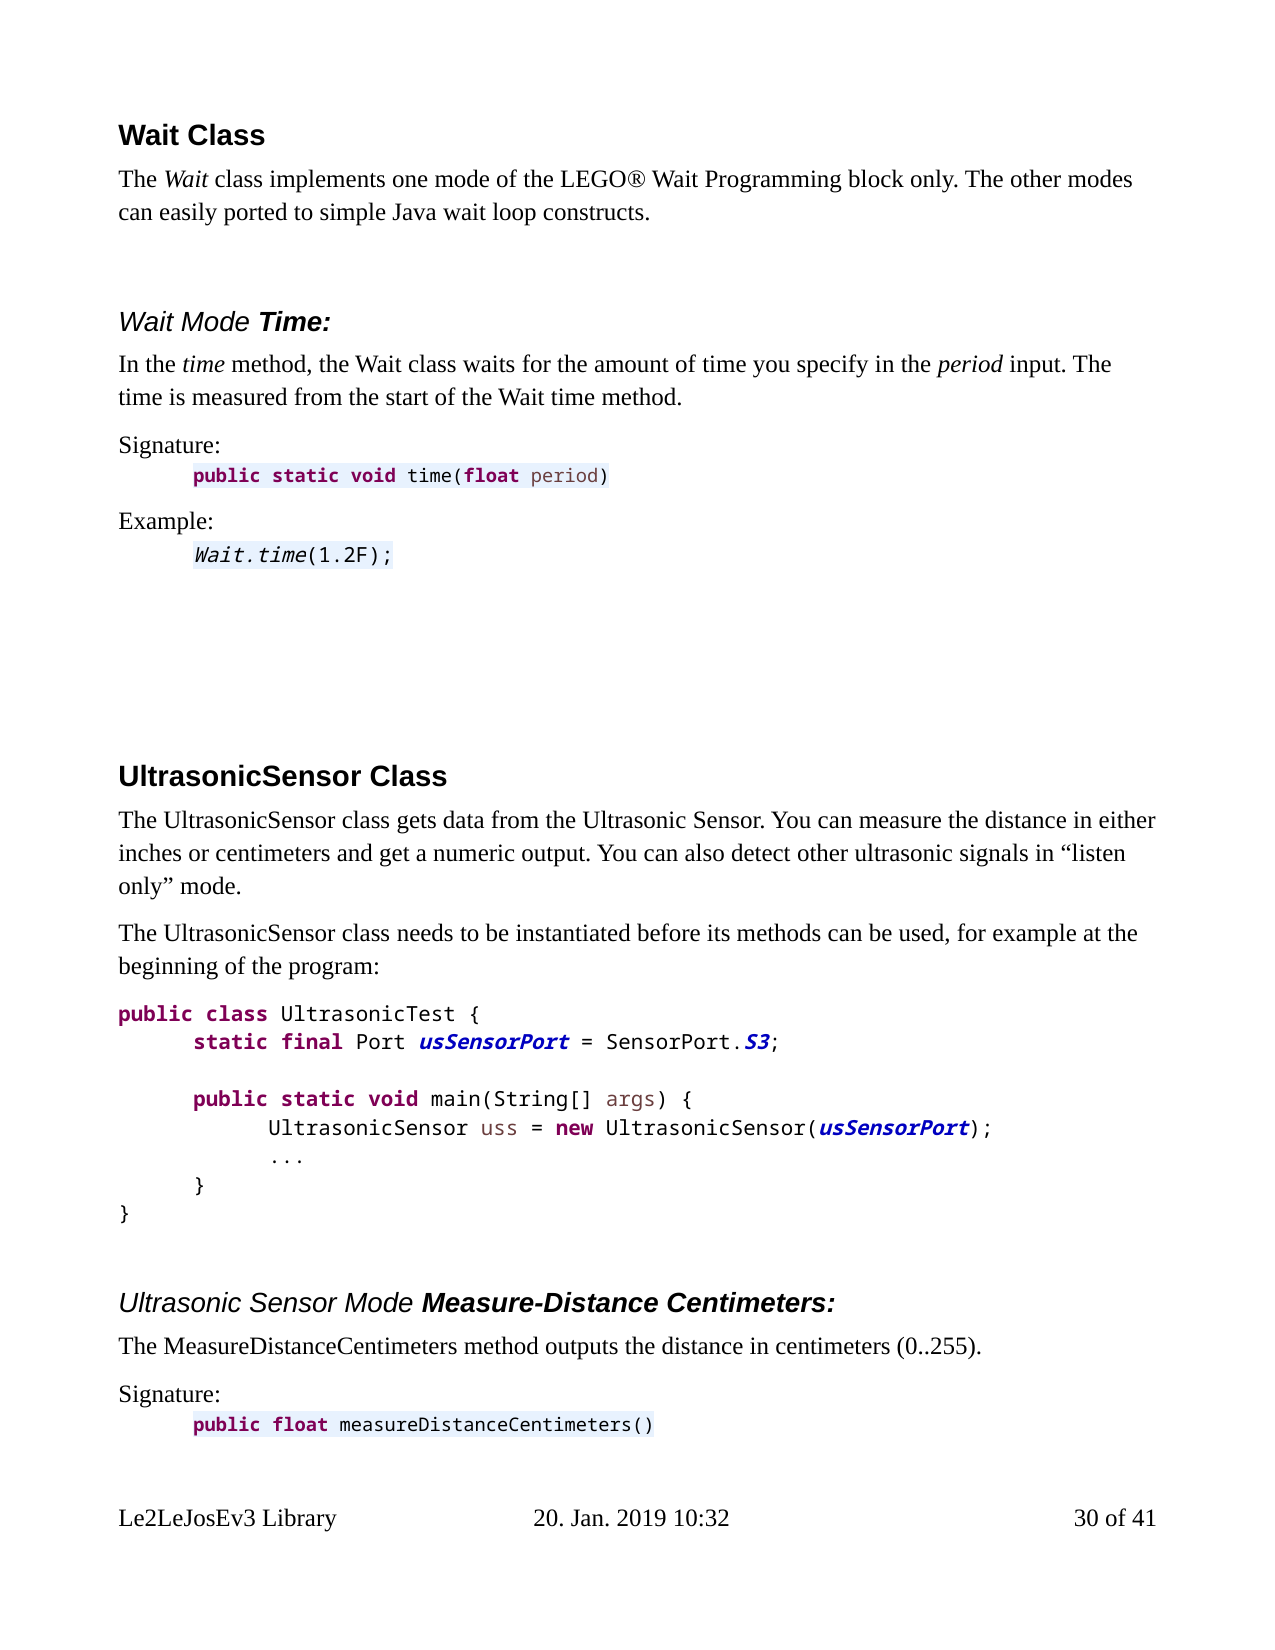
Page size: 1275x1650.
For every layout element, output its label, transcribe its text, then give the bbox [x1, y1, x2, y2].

text } [118, 1198, 1157, 1227]
subtitle Wait Mode Time: [118, 305, 1157, 337]
text static final Port usSensorPort = SensorPort.S3; [118, 1027, 1157, 1056]
subtitle Ultrasonic Sensor Mode Measure-Distance Centimeters: [118, 1287, 1157, 1318]
text public static void main(String[] args) { [118, 1084, 1157, 1113]
text UltrasonicSensor uss = new UltrasonicSensor(usSensorPort); [118, 1113, 1157, 1141]
text In the time method, the Wait class waits for the amount of time you specify in the period input. The time is measured from the start of the Wait time method. [118, 349, 1157, 411]
text public class UltrasonicTest { [118, 999, 1157, 1027]
text Signature: public float measureDistanceCentimeters() [118, 1379, 1157, 1437]
text The MeasureDistanceCentimeters method outputs the distance in centimeters (0..255). [118, 1331, 1157, 1360]
text } [118, 1170, 1157, 1198]
text The Wait class implements one mode of the LEGO® Wait Programming block only. The other modes can easily ported to simple Java wait loop constructs. [118, 164, 1157, 226]
text Signature: public static void time(float period) [118, 430, 1157, 488]
text The UltrasonicSensor class needs to be instantiated before its methods can be used, for example at the beginning of the program: [118, 918, 1157, 980]
subtitle UltrasonicSensor Class [118, 758, 1157, 792]
subtitle Wait Class [118, 118, 1157, 152]
text Example: Wait.time(1.2F); [118, 506, 1157, 569]
text The UltrasonicSensor class gets data from the Ultrasonic Sensor. You can measure the distance in either inches or centimeters and get a numeric output. You can also detect other ultrasonic signals in “listen only” mode. [118, 805, 1157, 899]
text ... [118, 1141, 1157, 1170]
